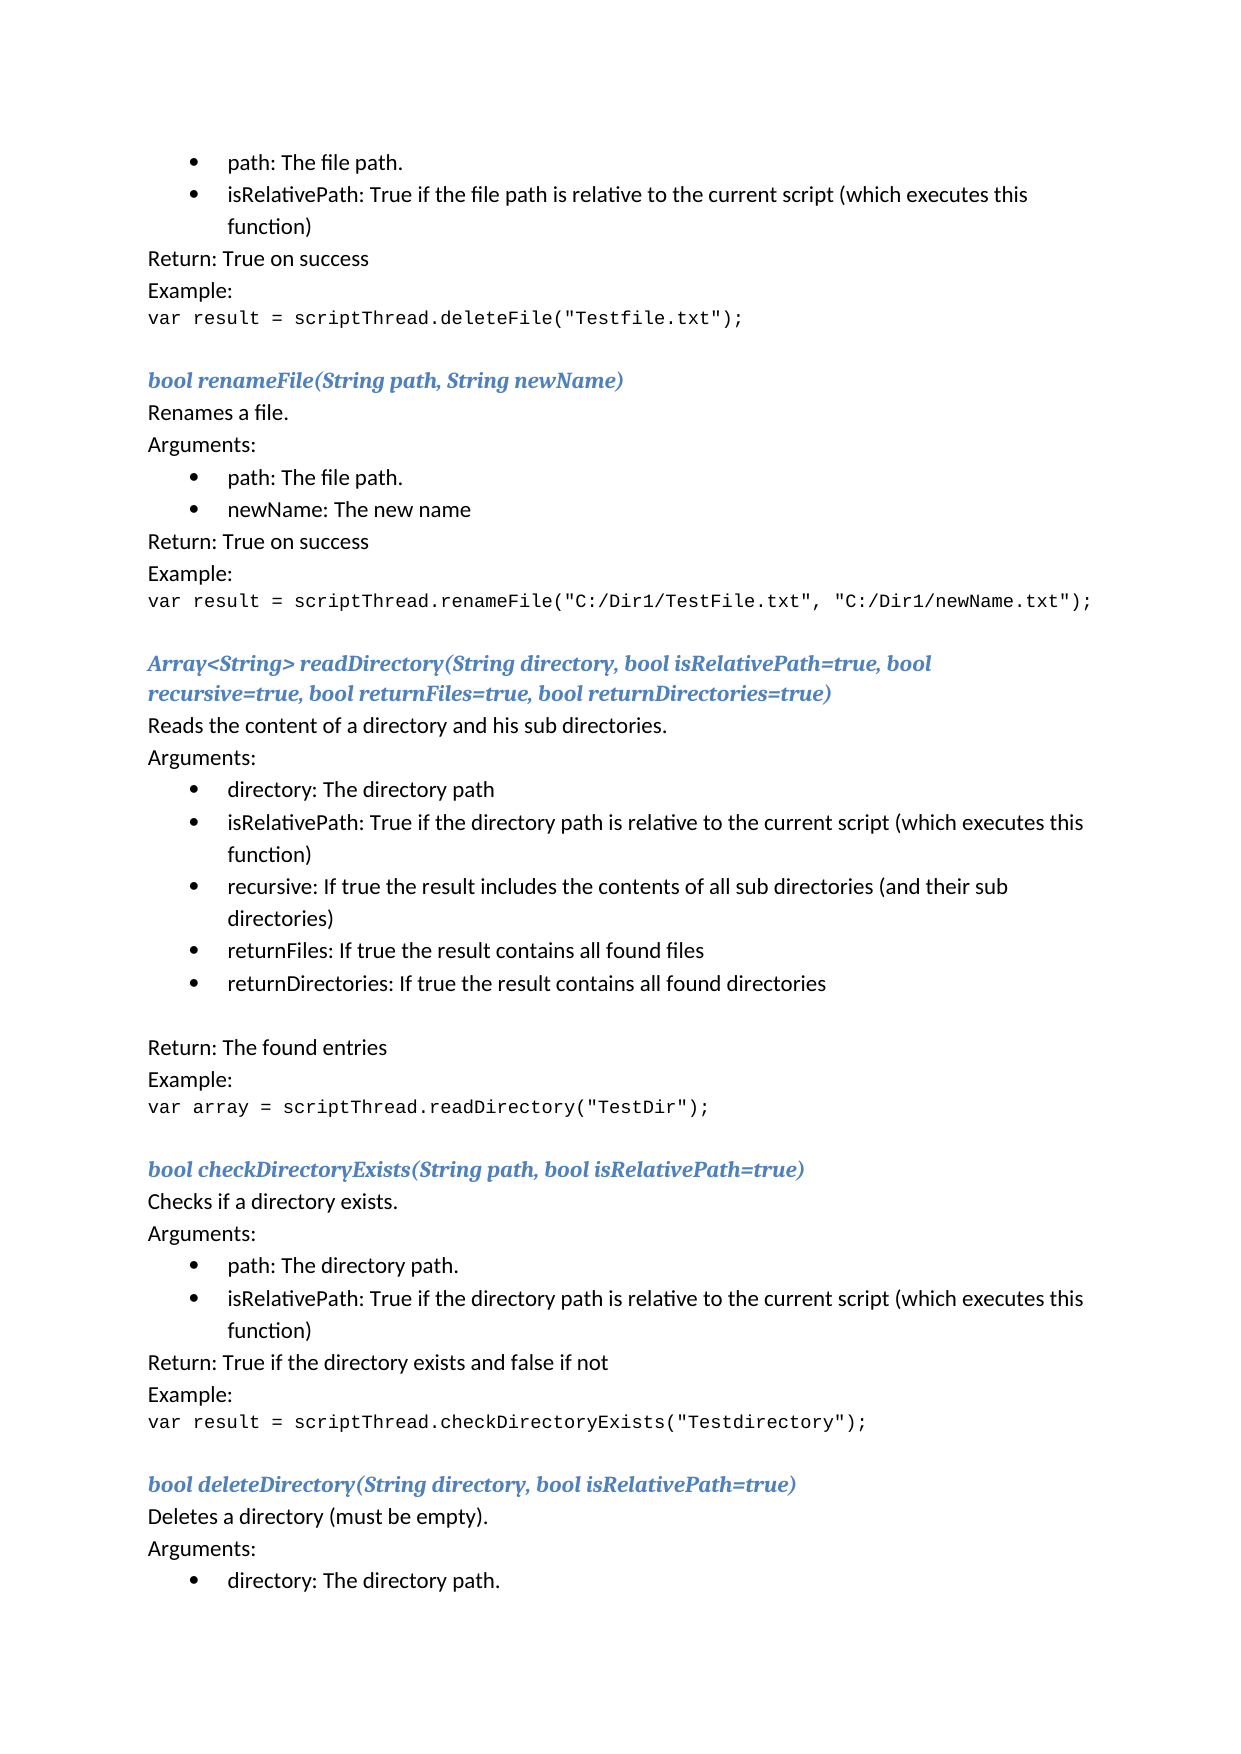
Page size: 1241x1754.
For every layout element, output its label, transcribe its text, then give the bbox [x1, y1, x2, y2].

list isRelativePath: True if the file path is relative to the current script (which executes this function) [190, 180, 1093, 240]
text Return: The found entries [148, 1033, 1093, 1061]
list recursive: If true the result includes the contents of all sub directories (and their sub directories) [190, 872, 1093, 932]
text Example: [148, 1065, 1093, 1093]
subtitle bool checkDirectoryExists(String path, bool isRelativePath=true) [148, 1157, 1093, 1183]
text Return: True on success [148, 244, 1093, 272]
list path: The file path. [190, 148, 1093, 176]
list directory: The directory path. [190, 1567, 1093, 1594]
text var result = scriptThread.deleteFile("Testfile.txt"); [148, 308, 1093, 330]
text Renames a file. [148, 398, 1093, 426]
text var array = scriptThread.readDirectory("TestDir"); [148, 1097, 1093, 1119]
subtitle bool renameFile(String path, String newName) [148, 368, 1093, 394]
text Arguments: [148, 1534, 1093, 1562]
text Checks if a directory exists. [148, 1187, 1093, 1215]
text var result = scriptThread.checkDirectoryExists("Testdirectory"); [148, 1412, 1093, 1434]
list newName: The new name [190, 495, 1093, 523]
list returnFiles: If true the result contains all found files [190, 937, 1093, 964]
text Example: [148, 559, 1093, 587]
subtitle Array<String> readDirectory(String directory, bool isRelativePath=true, bool recursive=true, bool returnFiles=true, bool returnDirectories=true) [148, 651, 1093, 707]
list returnDirectories: If true the result contains all found directories [190, 969, 1093, 997]
text var result = scriptThread.renameFile("C:/Dir1/TestFile.txt", "C:/Dir1/newName.txt"); [148, 591, 1093, 613]
text Deletes a directory (must be empty). [148, 1502, 1093, 1530]
text Arguments: [148, 1219, 1093, 1247]
list path: The file path. [190, 463, 1093, 491]
text Example: [148, 1380, 1093, 1408]
list directory: The directory path [190, 776, 1093, 804]
list isRelativePath: True if the directory path is relative to the current script (which executes this function) [190, 808, 1093, 868]
text Return: True if the directory exists and false if not [148, 1348, 1093, 1376]
text Arguments: [148, 743, 1093, 771]
text Example: [148, 276, 1093, 304]
list path: The directory path. [190, 1252, 1093, 1279]
text Reads the content of a directory and his sub directories. [148, 711, 1093, 739]
text Return: True on success [148, 527, 1093, 555]
text Arguments: [148, 430, 1093, 458]
list isRelativePath: True if the directory path is relative to the current script (which executes this function) [190, 1284, 1093, 1344]
subtitle bool deleteDirectory(String directory, bool isRelativePath=true) [148, 1472, 1093, 1498]
